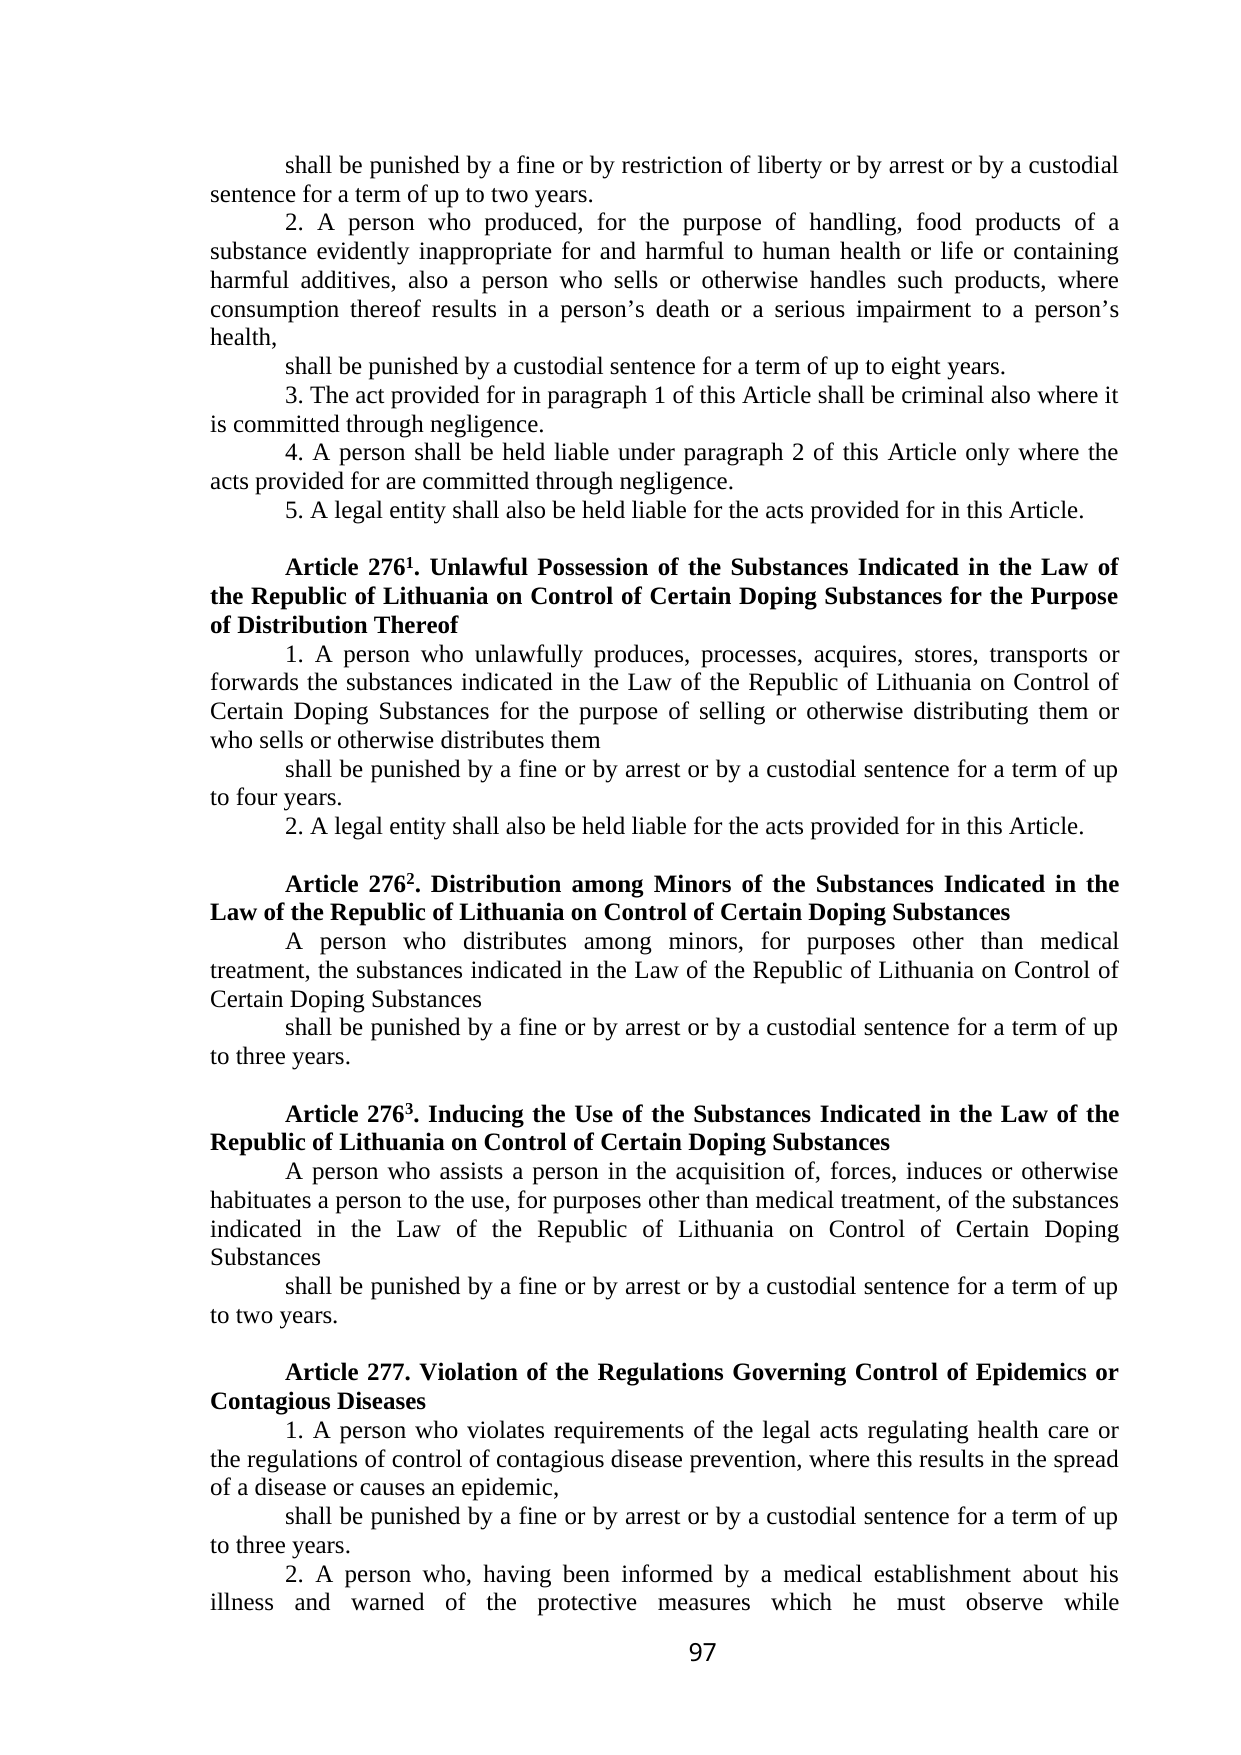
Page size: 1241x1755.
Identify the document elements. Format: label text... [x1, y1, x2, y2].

text A person who assists a person in the acquisition of, forces, induces or otherwise habituates a person to the use, for purposes other than medical treatment, of the substances indicated in the Law of the Republic of Lithuania on Control of Certain Doping Substances [210, 1156, 1120, 1271]
text 2. A legal entity shall also be held liable for the acts provided for in this Article. [210, 811, 1120, 840]
text 2. A person who, having been informed by a medical establishment about his illness and warned of the protective measures which he must observe while [210, 1559, 1120, 1616]
text 3. The act provided for in paragraph 1 of this Article shall be criminal also where it is committed through negligence. [210, 380, 1120, 437]
text Article 2763. Inducing the Use of the Substances Indicated in the Law of the Republic of Lithuania on Control of Certain Doping Substances [210, 1099, 1120, 1156]
text 2. A person who produced, for the purpose of handling, food products of a substance evidently inappropriate for and harmful to human health or life or containing harmful additives, also a person who sells or otherwise handles such products, where consumption thereof results in a person’s death or a serious impairment to a person’s health, [210, 207, 1120, 351]
text shall be punished by a fine or by arrest or by a custodial sentence for a term of up to two years. [210, 1271, 1120, 1329]
text Article 2761. Unlawful Possession of the Substances Indicated in the Law of the Republic of Lithuania on Control of Certain Doping Substances for the Purpose of Distribution Thereof [210, 552, 1120, 639]
text Article 277. Violation of the Regulations Governing Control of Epidemics or Contagious Diseases [210, 1357, 1120, 1415]
text 1. A person who unlawfully produces, processes, acquires, stores, transports or forwards the substances indicated in the Law of the Republic of Lithuania on Control of Certain Doping Substances for the purpose of selling or otherwise distributing them or who sells or otherwise distributes them [210, 639, 1120, 754]
text shall be punished by a custodial sentence for a term of up to eight years. [210, 351, 1120, 380]
text shall be punished by a fine or by arrest or by a custodial sentence for a term of up to four years. [210, 754, 1120, 811]
text Article 2762. Distribution among Minors of the Substances Indicated in the Law of the Republic of Lithuania on Control of Certain Doping Substances [210, 869, 1120, 926]
text shall be punished by a fine or by arrest or by a custodial sentence for a term of up to three years. [210, 1501, 1120, 1559]
text 1. A person who violates requirements of the legal acts regulating health care or the regulations of control of contagious disease prevention, where this results in the spread of a disease or causes an epidemic, [210, 1415, 1120, 1501]
text 4. A person shall be held liable under paragraph 2 of this Article only where the acts provided for are committed through negligence. [210, 437, 1120, 495]
text shall be punished by a fine or by arrest or by a custodial sentence for a term of up to three years. [210, 1012, 1120, 1070]
text 5. A legal entity shall also be held liable for the acts provided for in this Article. [210, 495, 1120, 524]
text shall be punished by a fine or by restriction of liberty or by arrest or by a custodial sentence for a term of up to two years. [210, 150, 1120, 207]
text A person who distributes among minors, for purposes other than medical treatment, the substances indicated in the Law of the Republic of Lithuania on Control of Certain Doping Substances [210, 926, 1120, 1012]
